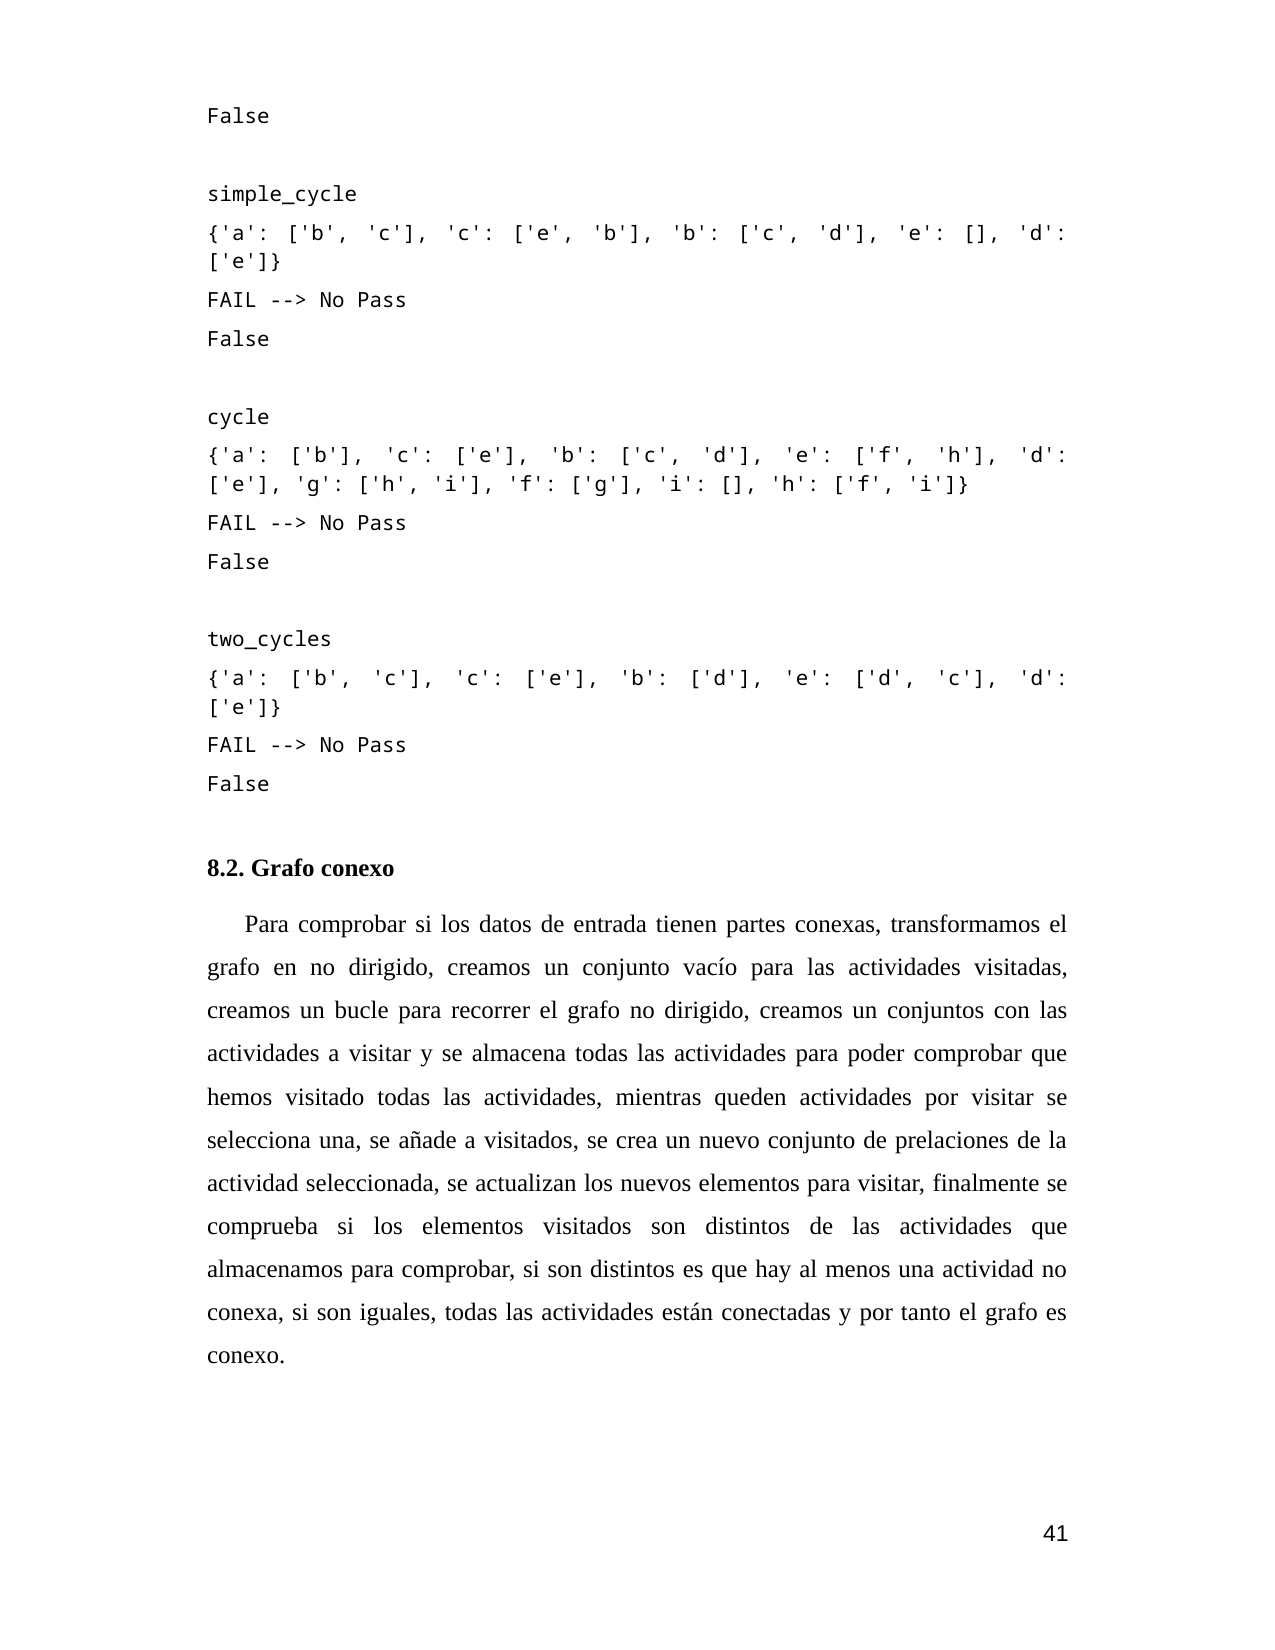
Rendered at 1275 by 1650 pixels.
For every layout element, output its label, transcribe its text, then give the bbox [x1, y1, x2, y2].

text simple_cycle [207, 179, 1068, 207]
text {'a': ['b'], 'c': ['e'], 'b': ['c', 'd'], 'e': ['f', 'h'], 'd': ['e'], 'g': ['h', 'i'], 'f': ['g'], 'i': [], 'h': ['f', 'i']} [207, 441, 1068, 497]
text FAIL --> No Pass [207, 285, 1068, 314]
text {'a': ['b', 'c'], 'c': ['e', 'b'], 'b': ['c', 'd'], 'e': [], 'd': ['e']} [207, 218, 1068, 275]
text Para comprobar si los datos de entrada tienen partes conexas, transformamos el grafo en no dirigido, creamos un conjunto vacío para las actividades visitadas, creamos un bucle para recorrer el grafo no dirigido, creamos un conjuntos con las actividades a visitar y se almacena todas las actividades para poder comprobar que hemos visitado todas las actividades, mientras queden actividades por visitar se selecciona una, se añade a visitados, se crea un nuevo conjunto de prelaciones de la actividad seleccionada, se actualizan los nuevos elementos para visitar, finalmente se comprueba si los elementos visitados son distintos de las actividades que almacenamos para comprobar, si son distintos es que hay al menos una actividad no conexa, si son iguales, todas las actividades están conectadas y por tanto el grafo es conexo. [207, 909, 1068, 1369]
text FAIL --> No Pass [207, 731, 1068, 759]
text False [207, 547, 1068, 575]
text False [207, 769, 1068, 798]
text {'a': ['b', 'c'], 'c': ['e'], 'b': ['d'], 'e': ['d', 'c'], 'd': ['e']} [207, 663, 1068, 720]
text False [207, 324, 1068, 352]
text cycle [207, 402, 1068, 430]
text FAIL --> No Pass [207, 508, 1068, 536]
text 8.2. Grafo conexo [207, 853, 1068, 882]
text two_cycles [207, 624, 1068, 653]
text False [207, 101, 1068, 130]
